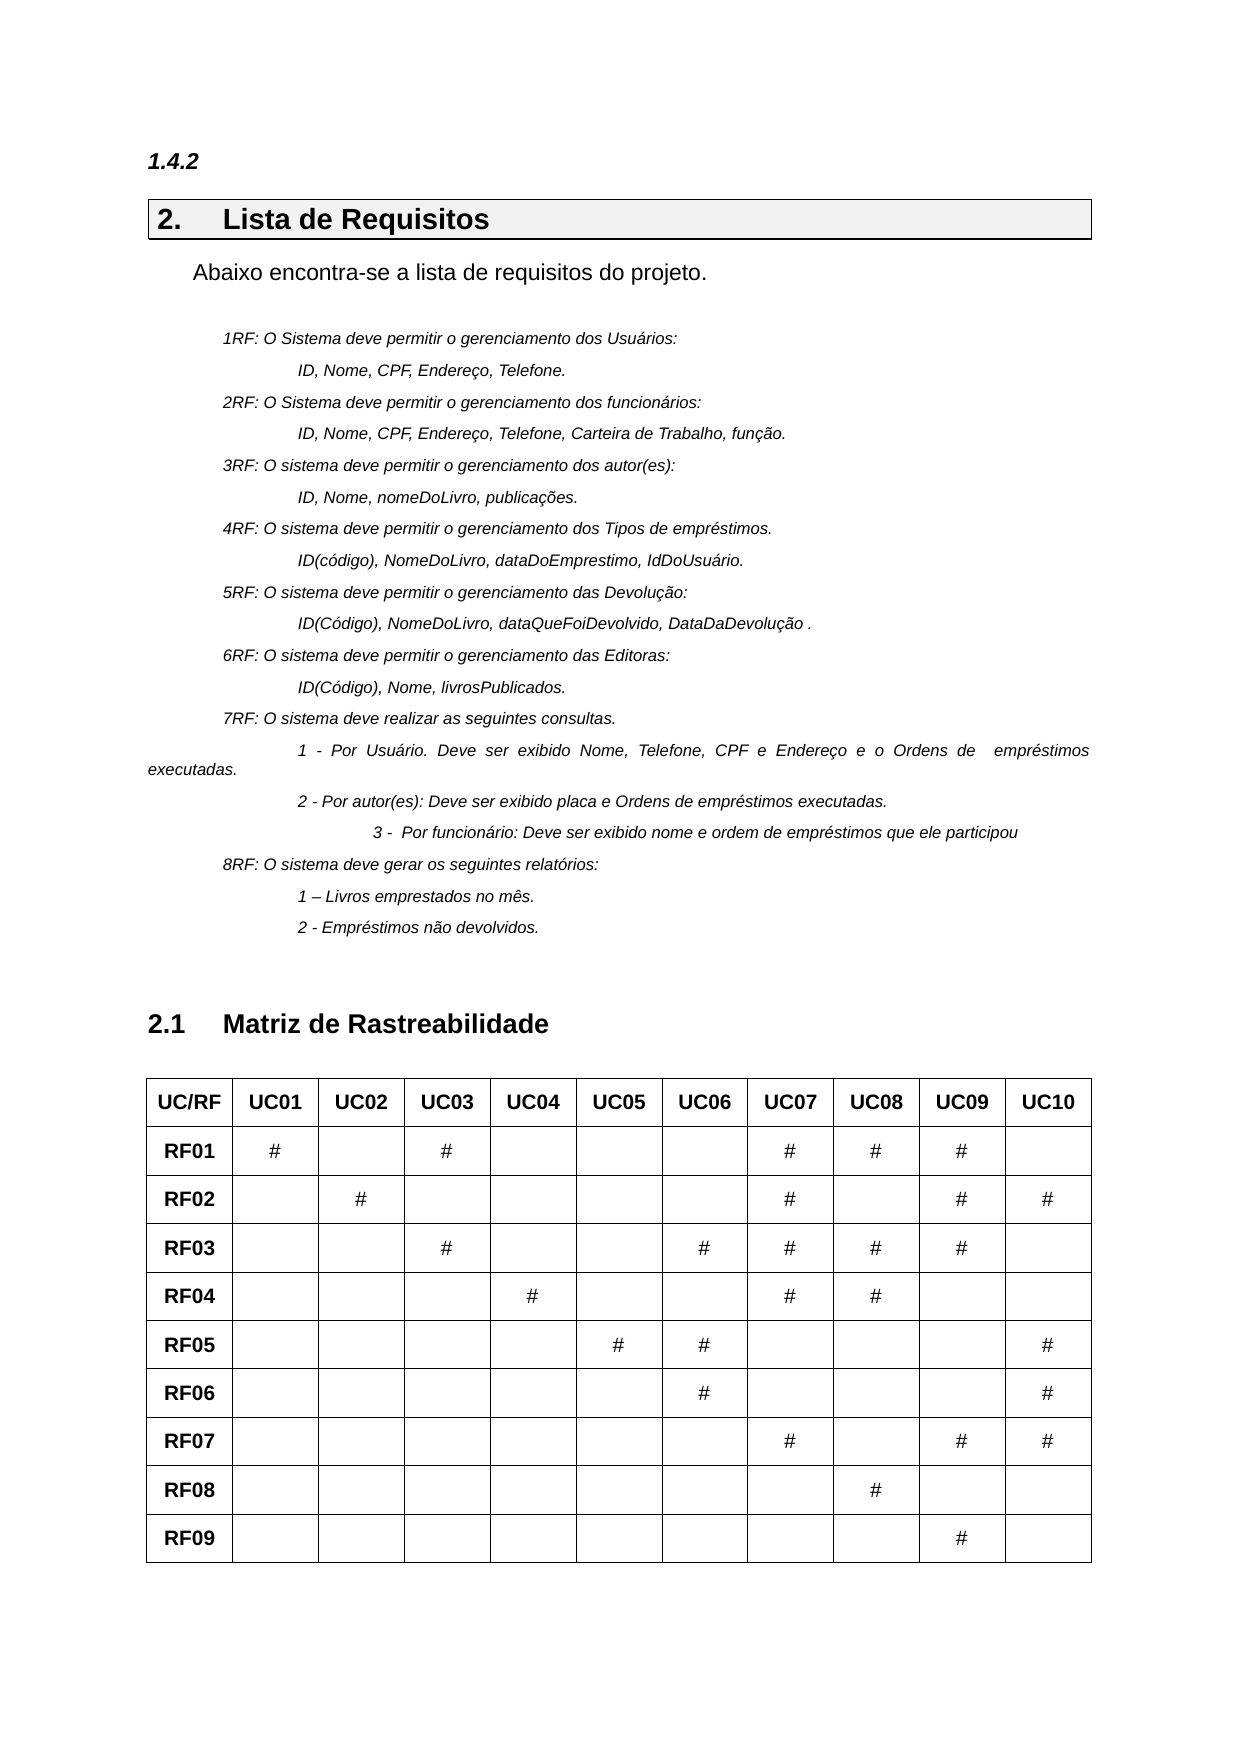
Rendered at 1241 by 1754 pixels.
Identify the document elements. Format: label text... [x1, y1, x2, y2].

text 2RF: O Sistema deve permitir o gerenciamento dos funcionários: [148, 392, 1092, 412]
table_cell [233, 1369, 318, 1417]
table_cell [233, 1466, 318, 1514]
table_header UC08 [834, 1079, 919, 1126]
table_cell [233, 1515, 318, 1562]
table_header UC07 [748, 1079, 833, 1126]
table_cell [577, 1418, 662, 1465]
text 3 - Por funcionário: Deve ser exibido nome e ordem de empréstimos que ele participou [148, 823, 1092, 842]
table_cell [834, 1176, 919, 1223]
table_cell [405, 1321, 490, 1368]
table_cell [319, 1466, 404, 1514]
table_cell [405, 1418, 490, 1465]
table_cell [920, 1369, 1005, 1417]
table_cell RF02 [147, 1176, 232, 1223]
table_cell [233, 1418, 318, 1465]
table_cell # [748, 1176, 833, 1223]
table_cell [491, 1321, 576, 1368]
table_cell # [1006, 1418, 1091, 1465]
table_cell [233, 1176, 318, 1223]
text 8RF: O sistema deve gerar os seguintes relatórios: [148, 855, 1092, 874]
table_header UC09 [920, 1079, 1005, 1126]
table_cell [663, 1418, 747, 1465]
table_cell [748, 1321, 833, 1368]
table_cell [405, 1369, 490, 1417]
table_cell [491, 1466, 576, 1514]
text ID, Nome, CPF, Endereço, Telefone. [148, 361, 1092, 380]
table_cell [405, 1515, 490, 1562]
table_cell [920, 1321, 1005, 1368]
table_cell [1006, 1515, 1091, 1562]
table_cell # [834, 1273, 919, 1320]
table_cell [491, 1224, 576, 1271]
table_cell RF04 [147, 1273, 232, 1320]
table_cell [663, 1515, 747, 1562]
table_cell # [1006, 1176, 1091, 1223]
table_cell [1006, 1273, 1091, 1320]
table_cell # [1006, 1321, 1091, 1368]
table_cell # [748, 1418, 833, 1465]
subtitle Lista de Requisitos [149, 200, 1091, 238]
table_cell RF07 [147, 1418, 232, 1465]
text 2 - Empréstimos não devolvidos. [148, 918, 1092, 937]
table_cell [834, 1515, 919, 1562]
text ID, Nome, nomeDoLivro, publicações. [148, 487, 1092, 507]
table_cell [920, 1466, 1005, 1514]
text ID, Nome, CPF, Endereço, Telefone, Carteira de Trabalho, função. [148, 424, 1092, 443]
table_cell [319, 1369, 404, 1417]
table_cell RF01 [147, 1127, 232, 1174]
table_cell # [748, 1273, 833, 1320]
table_cell RF03 [147, 1224, 232, 1271]
subtitle Matriz de Rastreabilidade [148, 1008, 1092, 1039]
table_cell [1006, 1466, 1091, 1514]
table_cell [834, 1321, 919, 1368]
table_cell [577, 1466, 662, 1514]
text ID(código), NomeDoLivro, dataDoEmprestimo, IdDoUsuário. [148, 551, 1092, 570]
table_cell # [920, 1418, 1005, 1465]
table_cell [491, 1515, 576, 1562]
text 7RF: O sistema deve realizar as seguintes consultas. [148, 709, 1092, 728]
table_cell [491, 1418, 576, 1465]
table_cell # [663, 1369, 747, 1417]
table_cell # [491, 1273, 576, 1320]
table_cell [748, 1515, 833, 1562]
table_cell # [405, 1224, 490, 1271]
table_header UC01 [233, 1079, 318, 1126]
table_cell [577, 1273, 662, 1320]
table_cell [491, 1176, 576, 1223]
text 6RF: O sistema deve permitir o gerenciamento das Editoras: [148, 646, 1092, 665]
table_cell # [577, 1321, 662, 1368]
table_cell [663, 1273, 747, 1320]
table_cell RF06 [147, 1369, 232, 1417]
table_cell [319, 1127, 404, 1174]
table_header UC05 [577, 1079, 662, 1126]
table_header UC10 [1006, 1079, 1091, 1126]
table_cell # [319, 1176, 404, 1223]
table_cell [319, 1418, 404, 1465]
text 5RF: O sistema deve permitir o gerenciamento das Devolução: [148, 582, 1092, 602]
table_cell [577, 1176, 662, 1223]
table_cell [663, 1176, 747, 1223]
table_cell # [920, 1176, 1005, 1223]
table_cell # [663, 1224, 747, 1271]
text ID(Código), Nome, livrosPublicados. [148, 677, 1092, 697]
table_cell [577, 1369, 662, 1417]
table_cell # [834, 1224, 919, 1271]
table_cell [319, 1515, 404, 1562]
table_cell [319, 1273, 404, 1320]
table_cell [405, 1176, 490, 1223]
table_cell # [834, 1466, 919, 1514]
table_header UC06 [663, 1079, 747, 1126]
table_header UC02 [319, 1079, 404, 1126]
text 3RF: O sistema deve permitir o gerenciamento dos autor(es): [148, 456, 1092, 475]
table_cell # [834, 1127, 919, 1174]
table_cell [663, 1466, 747, 1514]
table_cell # [405, 1127, 490, 1174]
text 1 - Por Usuário. Deve ser exibido Nome, Telefone, CPF e Endereço e o Ordens de empréstimos executadas. [148, 741, 1092, 779]
table_cell [491, 1369, 576, 1417]
table_cell [577, 1224, 662, 1271]
text 2 - Por autor(es): Deve ser exibido placa e Ordens de empréstimos executadas. [148, 792, 1092, 811]
table_cell [405, 1273, 490, 1320]
table_cell [663, 1127, 747, 1174]
table_cell [920, 1273, 1005, 1320]
table_cell [233, 1224, 318, 1271]
text Abaixo encontra-se a lista de requisitos do projeto. [148, 259, 1092, 285]
table_cell # [748, 1224, 833, 1271]
table_cell [233, 1273, 318, 1320]
table_cell [577, 1515, 662, 1562]
table_cell # [920, 1127, 1005, 1174]
table_cell RF05 [147, 1321, 232, 1368]
text 4RF: O sistema deve permitir o gerenciamento dos Tipos de empréstimos. [148, 519, 1092, 538]
text ID(Código), NomeDoLivro, dataQueFoiDevolvido, DataDaDevolução . [148, 614, 1092, 633]
table_cell [834, 1418, 919, 1465]
table_cell [405, 1466, 490, 1514]
table_cell [748, 1369, 833, 1417]
table_cell # [663, 1321, 747, 1368]
table_cell # [920, 1515, 1005, 1562]
table_cell [577, 1127, 662, 1174]
table_cell # [233, 1127, 318, 1174]
table_cell # [1006, 1369, 1091, 1417]
table_cell [319, 1321, 404, 1368]
text 1RF: O Sistema deve permitir o gerenciamento dos Usuários: [148, 329, 1092, 348]
table_header UC04 [491, 1079, 576, 1126]
table_cell [319, 1224, 404, 1271]
table_header UC03 [405, 1079, 490, 1126]
table_cell RF09 [147, 1515, 232, 1562]
table_cell [1006, 1127, 1091, 1174]
table_header UC/RF [147, 1079, 232, 1126]
text 1 – Livros emprestados no mês. [148, 887, 1092, 906]
table_cell [233, 1321, 318, 1368]
table_cell [491, 1127, 576, 1174]
table_cell [834, 1369, 919, 1417]
table_cell # [920, 1224, 1005, 1271]
table_cell RF08 [147, 1466, 232, 1514]
table_cell [748, 1466, 833, 1514]
table_cell # [748, 1127, 833, 1174]
table_cell [1006, 1224, 1091, 1271]
